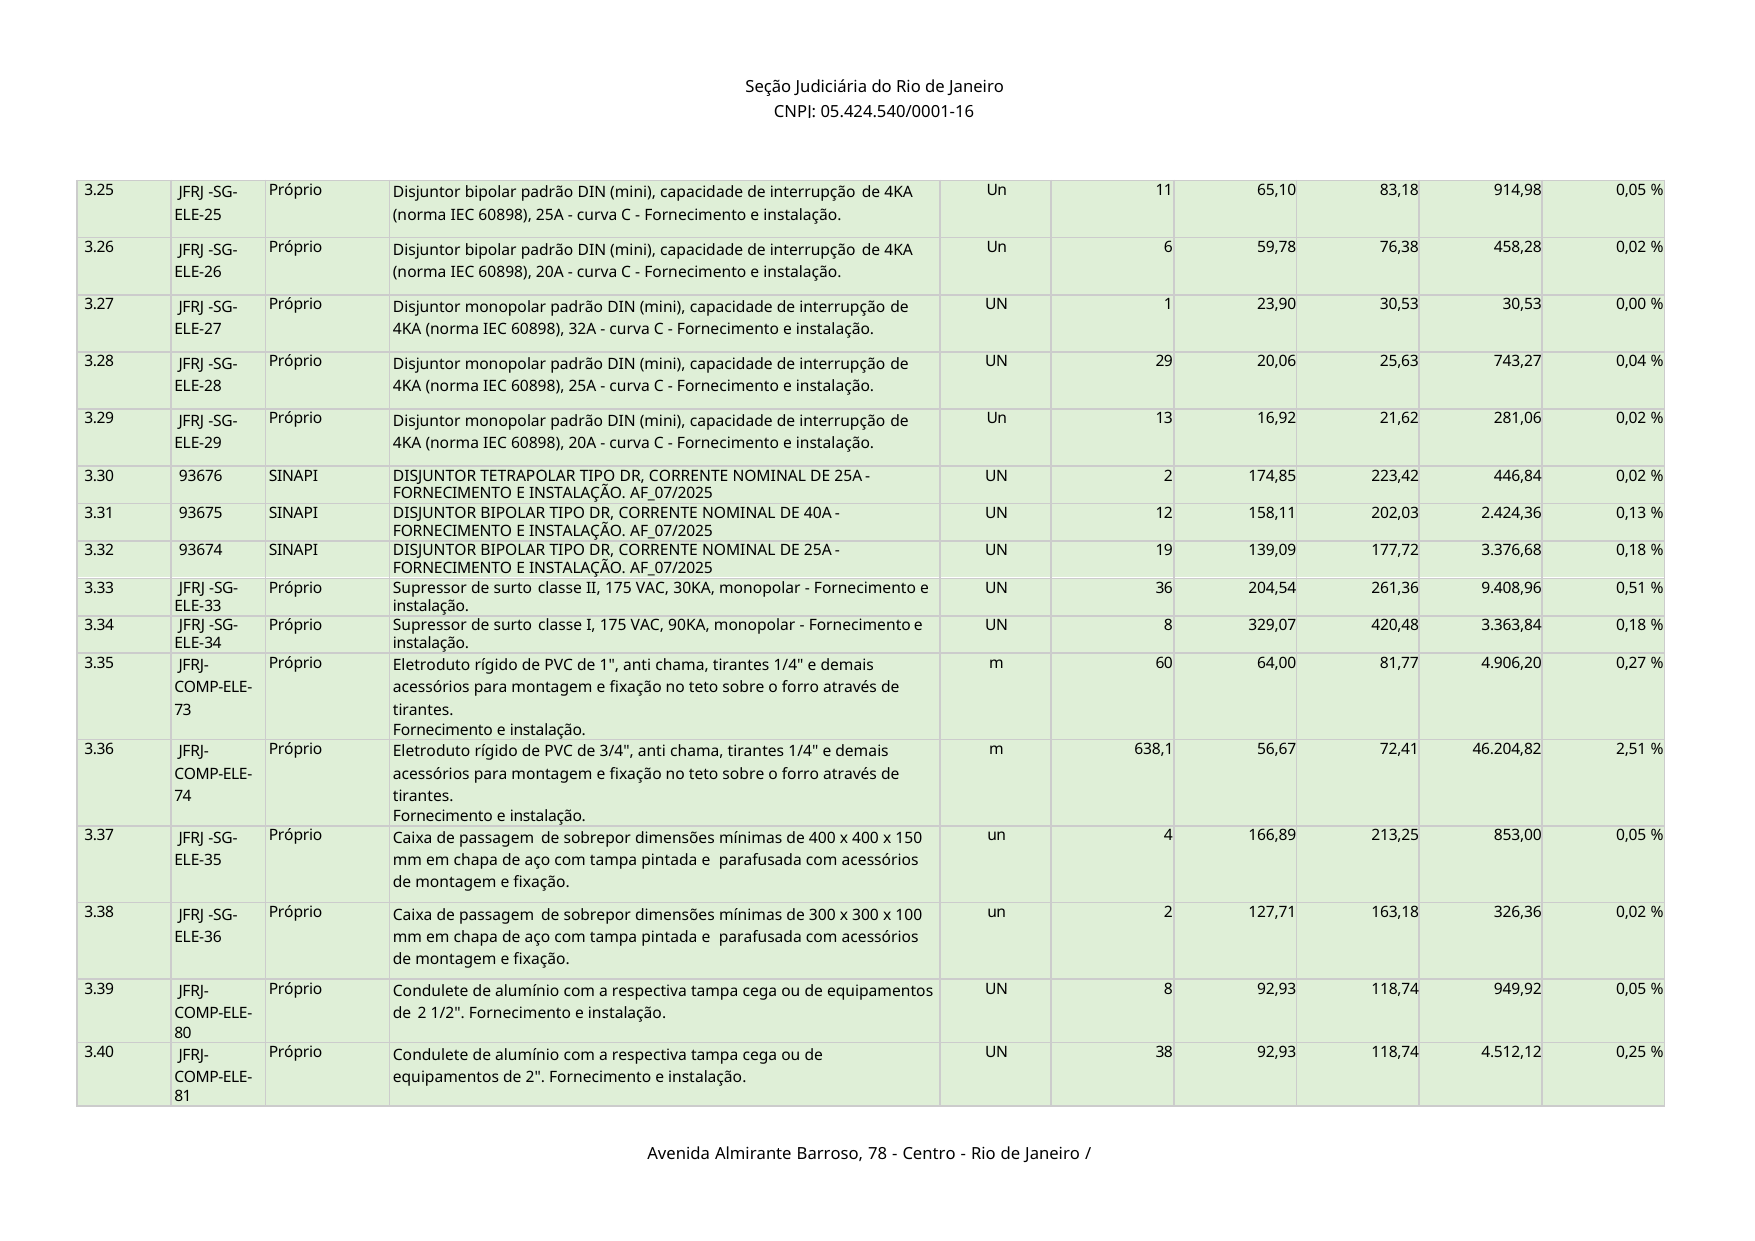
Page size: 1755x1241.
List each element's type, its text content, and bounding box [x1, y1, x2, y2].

table_cell UN [941, 504, 1050, 540]
table_cell 458,28 [1420, 238, 1541, 294]
table_cell UN [941, 467, 1050, 503]
table_cell 2 [1052, 903, 1173, 978]
table_cell 158,11 [1175, 504, 1296, 540]
table_cell 0,18 % [1543, 617, 1664, 652]
table_cell JFRJ- COMP-ELE- 74 [172, 740, 265, 825]
table_cell 72,41 [1297, 740, 1418, 825]
table_cell 4.906,20 [1420, 654, 1541, 739]
table_cell Próprio [266, 296, 389, 351]
table_header Un [941, 181, 1050, 237]
table_cell JFRJ -SG- ELE-26 [172, 238, 265, 294]
table_cell 93675 [172, 504, 265, 540]
table_header 83,18 [1297, 181, 1418, 237]
table_cell UN [941, 542, 1050, 577]
table_cell UN [941, 617, 1050, 652]
table_cell UN [941, 980, 1050, 1042]
table_cell 0,05 % [1543, 980, 1664, 1042]
table_cell SINAPI [266, 542, 389, 577]
table_cell JFRJ- COMP-ELE- 80 [172, 980, 265, 1042]
table_header 3.25 [78, 181, 170, 237]
table_cell 8 [1052, 617, 1173, 652]
table_cell Próprio [266, 980, 389, 1042]
table_cell 118,74 [1297, 1043, 1418, 1105]
table_cell Próprio [266, 617, 389, 652]
table_header 0,05 % [1543, 181, 1664, 237]
table_cell 64,00 [1175, 654, 1296, 739]
table_cell SINAPI [266, 467, 389, 503]
table_cell 60 [1052, 654, 1173, 739]
table_cell Próprio [266, 410, 389, 465]
table_cell 16,92 [1175, 410, 1296, 465]
table_cell 0,05 % [1543, 827, 1664, 902]
table_cell 261,36 [1297, 579, 1418, 615]
table_cell 3.34 [78, 617, 170, 652]
table_cell 949,92 [1420, 980, 1541, 1042]
table_cell 204,54 [1175, 579, 1296, 615]
table_cell 20,06 [1175, 353, 1296, 408]
table_cell 166,89 [1175, 827, 1296, 902]
table_cell Próprio [266, 740, 389, 825]
table_cell UN [941, 579, 1050, 615]
table_cell 3.39 [78, 980, 170, 1042]
table_cell Eletroduto rígido de PVC de 3/4", anti chama, tirantes 1/4" e demais acessórios para montagem e fixação no teto sobre o forro através de tirantes. Fornecimento e instalação. [390, 740, 939, 825]
table_cell 0,04 % [1543, 353, 1664, 408]
table_header 914,98 [1420, 181, 1541, 237]
table_cell Próprio [266, 1043, 389, 1105]
table_cell Próprio [266, 827, 389, 902]
table_cell JFRJ- COMP-ELE- 73 [172, 654, 265, 739]
table_cell JFRJ -SG- ELE-28 [172, 353, 265, 408]
table_cell 3.376,68 [1420, 542, 1541, 577]
table_cell DISJUNTOR TETRAPOLAR TIPO DR, CORRENTE NOMINAL DE 25A - FORNECIMENTO E INSTALAÇÃO. AF_07/2025 [390, 467, 939, 503]
table_cell 281,06 [1420, 410, 1541, 465]
table_cell 0,02 % [1543, 410, 1664, 465]
table_cell m [941, 740, 1050, 825]
table_cell 3.29 [78, 410, 170, 465]
table_cell 1 [1052, 296, 1173, 351]
table_cell Próprio [266, 238, 389, 294]
table_cell 0,51 % [1543, 579, 1664, 615]
table_cell JFRJ -SG- ELE-27 [172, 296, 265, 351]
table_cell 3.28 [78, 353, 170, 408]
table_cell UN [941, 1043, 1050, 1105]
table_cell 93676 [172, 467, 265, 503]
table_cell 3.38 [78, 903, 170, 978]
table_cell 743,27 [1420, 353, 1541, 408]
table_cell 9.408,96 [1420, 579, 1541, 615]
table_cell 4.512,12 [1420, 1043, 1541, 1105]
table_cell 0,00 % [1543, 296, 1664, 351]
table_cell 8 [1052, 980, 1173, 1042]
table_cell 638,1 [1052, 740, 1173, 825]
table_cell 92,93 [1175, 1043, 1296, 1105]
table_cell 30,53 [1420, 296, 1541, 351]
table_cell 0,18 % [1543, 542, 1664, 577]
table_cell m [941, 654, 1050, 739]
table_cell DISJUNTOR BIPOLAR TIPO DR, CORRENTE NOMINAL DE 25A - FORNECIMENTO E INSTALAÇÃO. AF_07/2025 [390, 542, 939, 577]
table_cell 3.36 [78, 740, 170, 825]
table_cell 2,51 % [1543, 740, 1664, 825]
table_cell 0,02 % [1543, 467, 1664, 503]
table_cell Un [941, 238, 1050, 294]
table_cell UN [941, 296, 1050, 351]
table_cell 56,67 [1175, 740, 1296, 825]
table_cell JFRJ -SG- ELE-33 [172, 579, 265, 615]
table_cell 202,03 [1297, 504, 1418, 540]
table_cell 3.33 [78, 579, 170, 615]
table_cell 163,18 [1297, 903, 1418, 978]
table_cell 92,93 [1175, 980, 1296, 1042]
table_cell JFRJ -SG- ELE-29 [172, 410, 265, 465]
table_cell 446,84 [1420, 467, 1541, 503]
table_cell JFRJ- COMP-ELE- 81 [172, 1043, 265, 1105]
table_cell 76,38 [1297, 238, 1418, 294]
table_cell 2.424,36 [1420, 504, 1541, 540]
table_cell 81,77 [1297, 654, 1418, 739]
table_cell 326,36 [1420, 903, 1541, 978]
table_cell 23,90 [1175, 296, 1296, 351]
table_cell 29 [1052, 353, 1173, 408]
table_cell 3.32 [78, 542, 170, 577]
table_cell Disjuntor monopolar padrão DIN (mini), capacidade de interrupção de 4KA (norma IEC 60898), 20A - curva C - Fornecimento e instalação. [390, 410, 939, 465]
table_cell SINAPI [266, 504, 389, 540]
table_cell 46.204,82 [1420, 740, 1541, 825]
table_cell 12 [1052, 504, 1173, 540]
table_cell Condulete de alumínio com a respectiva tampa cega ou de equipamentos de 2 1/2". Fornecimento e instalação. [390, 980, 939, 1042]
table_cell 0,13 % [1543, 504, 1664, 540]
table_cell 38 [1052, 1043, 1173, 1105]
table_cell 36 [1052, 579, 1173, 615]
table_cell JFRJ -SG- ELE-34 [172, 617, 265, 652]
table_cell Próprio [266, 353, 389, 408]
table_cell 3.363,84 [1420, 617, 1541, 652]
table_cell 174,85 [1175, 467, 1296, 503]
table_cell Disjuntor monopolar padrão DIN (mini), capacidade de interrupção de 4KA (norma IEC 60898), 32A - curva C - Fornecimento e instalação. [390, 296, 939, 351]
table_cell Supressor de surto classe I, 175 VAC, 90KA, monopolar - Fornecimento e instalação. [390, 617, 939, 652]
table_cell 30,53 [1297, 296, 1418, 351]
table_cell 13 [1052, 410, 1173, 465]
table_cell 0,27 % [1543, 654, 1664, 739]
table_cell UN [941, 353, 1050, 408]
table_cell 59,78 [1175, 238, 1296, 294]
table_cell 329,07 [1175, 617, 1296, 652]
table_cell 0,25 % [1543, 1043, 1664, 1105]
table_header Próprio [266, 181, 389, 237]
table_cell 2 [1052, 467, 1173, 503]
table_cell JFRJ -SG- ELE-35 [172, 827, 265, 902]
table_cell 213,25 [1297, 827, 1418, 902]
table_cell 0,02 % [1543, 903, 1664, 978]
table_cell 21,62 [1297, 410, 1418, 465]
table_cell Próprio [266, 579, 389, 615]
table_cell 3.40 [78, 1043, 170, 1105]
table_cell 6 [1052, 238, 1173, 294]
table_cell 3.35 [78, 654, 170, 739]
table_header Disjuntor bipolar padrão DIN (mini), capacidade de interrupção de 4KA (norma IEC 60898), 25A - curva C - Fornecimento e instalação. [390, 181, 939, 237]
table_cell 0,02 % [1543, 238, 1664, 294]
table_cell Caixa de passagem de sobrepor dimensões mínimas de 400 x 400 x 150 mm em chapa de aço com tampa pintada e parafusada com acessórios de montagem e fixação. [390, 827, 939, 902]
table_cell Un [941, 410, 1050, 465]
table_cell Disjuntor bipolar padrão DIN (mini), capacidade de interrupção de 4KA (norma IEC 60898), 20A - curva C - Fornecimento e instalação. [390, 238, 939, 294]
table_header 65,10 [1175, 181, 1296, 237]
table_cell Próprio [266, 903, 389, 978]
table_cell DISJUNTOR BIPOLAR TIPO DR, CORRENTE NOMINAL DE 40A - FORNECIMENTO E INSTALAÇÃO. AF_07/2025 [390, 504, 939, 540]
table_cell 3.26 [78, 238, 170, 294]
table_cell Disjuntor monopolar padrão DIN (mini), capacidade de interrupção de 4KA (norma IEC 60898), 25A - curva C - Fornecimento e instalação. [390, 353, 939, 408]
table_header 11 [1052, 181, 1173, 237]
table_cell 25,63 [1297, 353, 1418, 408]
table_cell 853,00 [1420, 827, 1541, 902]
table_cell JFRJ -SG- ELE-36 [172, 903, 265, 978]
table_cell 420,48 [1297, 617, 1418, 652]
table_cell 3.27 [78, 296, 170, 351]
table_cell Supressor de surto classe II, 175 VAC, 30KA, monopolar - Fornecimento e instalação. [390, 579, 939, 615]
table_header JFRJ -SG- ELE-25 [172, 181, 265, 237]
table_cell Condulete de alumínio com a respectiva tampa cega ou de equipamentos de 2". Fornecimento e instalação. [390, 1043, 939, 1105]
table_cell 93674 [172, 542, 265, 577]
table_cell 4 [1052, 827, 1173, 902]
table_cell un [941, 827, 1050, 902]
table_cell 19 [1052, 542, 1173, 577]
table_cell Caixa de passagem de sobrepor dimensões mínimas de 300 x 300 x 100 mm em chapa de aço com tampa pintada e parafusada com acessórios de montagem e fixação. [390, 903, 939, 978]
table_cell Eletroduto rígido de PVC de 1", anti chama, tirantes 1/4" e demais acessórios para montagem e fixação no teto sobre o forro através de tirantes. Fornecimento e instalação. [390, 654, 939, 739]
table_cell 118,74 [1297, 980, 1418, 1042]
table_cell 223,42 [1297, 467, 1418, 503]
table_cell 127,71 [1175, 903, 1296, 978]
table_cell un [941, 903, 1050, 978]
table_cell Próprio [266, 654, 389, 739]
table_cell 3.30 [78, 467, 170, 503]
table_cell 3.37 [78, 827, 170, 902]
table_cell 177,72 [1297, 542, 1418, 577]
table_cell 3.31 [78, 504, 170, 540]
table_cell 139,09 [1175, 542, 1296, 577]
